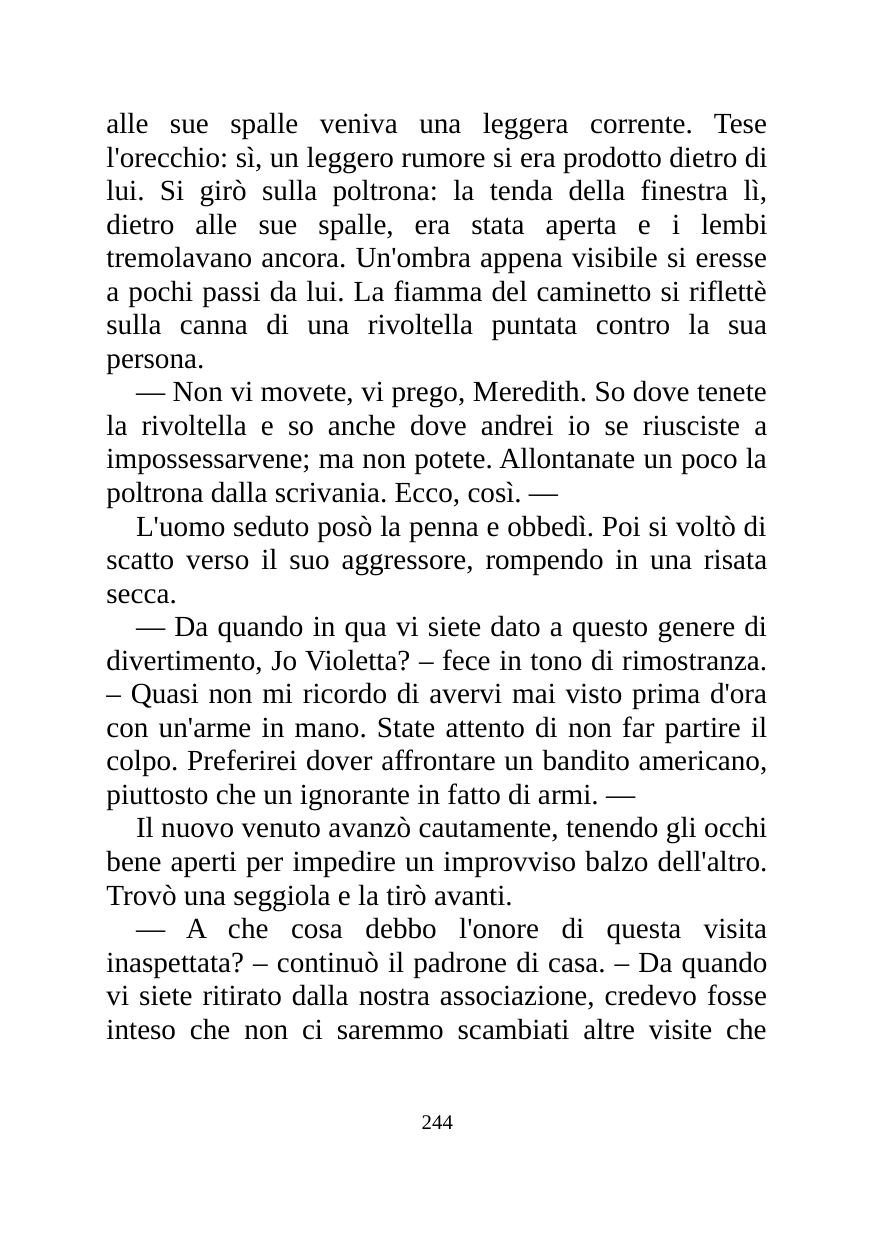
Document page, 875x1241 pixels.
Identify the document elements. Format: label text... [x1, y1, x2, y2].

text L'uomo seduto posò la penna e obbedì. Poi si voltò di scatto verso il suo aggressore, rompendo in una risata secca. [106, 509, 768, 609]
text alle sue spalle veniva una leggera corrente. Tese l'orecchio: sì, un leggero rumore si era prodotto dietro di lui. Si girò sulla poltrona: la tenda della finestra lì, dietro alle sue spalle, era stata aperta e i lembi tremolavano ancora. Un'ombra appena visibile si eresse a pochi passi da lui. La fiamma del caminetto si riflettè sulla canna di una rivoltella puntata contro la sua persona. [106, 106, 768, 374]
text — Da quando in qua vi siete dato a questo genere di divertimento, Jo Violetta? – fece in tono di rimostranza. – Quasi non mi ricordo di avervi mai visto prima d'ora con un'arme in mano. State attento di non far partire il colpo. Preferirei dover affrontare un bandito americano, piuttosto che un ignorante in fatto di armi. — [106, 609, 768, 811]
text — Non vi movete, vi prego, Meredith. So dove tenete la rivoltella e so anche dove andrei io se riusciste a impossessarvene; ma non potete. Allontanate un poco la poltrona dalla scrivania. Ecco, così. — [106, 374, 768, 509]
text — A che cosa debbo l'onore di questa visita inaspettata? – continuò il padrone di casa. – Da quando vi siete ritirato dalla nostra associazione, credevo fosse inteso che non ci saremmo scambiati altre visite che [106, 911, 768, 1045]
text Il nuovo venuto avanzò cautamente, tenendo gli occhi bene aperti per impedire un improvviso balzo dell'altro. Trovò una seggiola e la tirò avanti. [106, 811, 768, 911]
